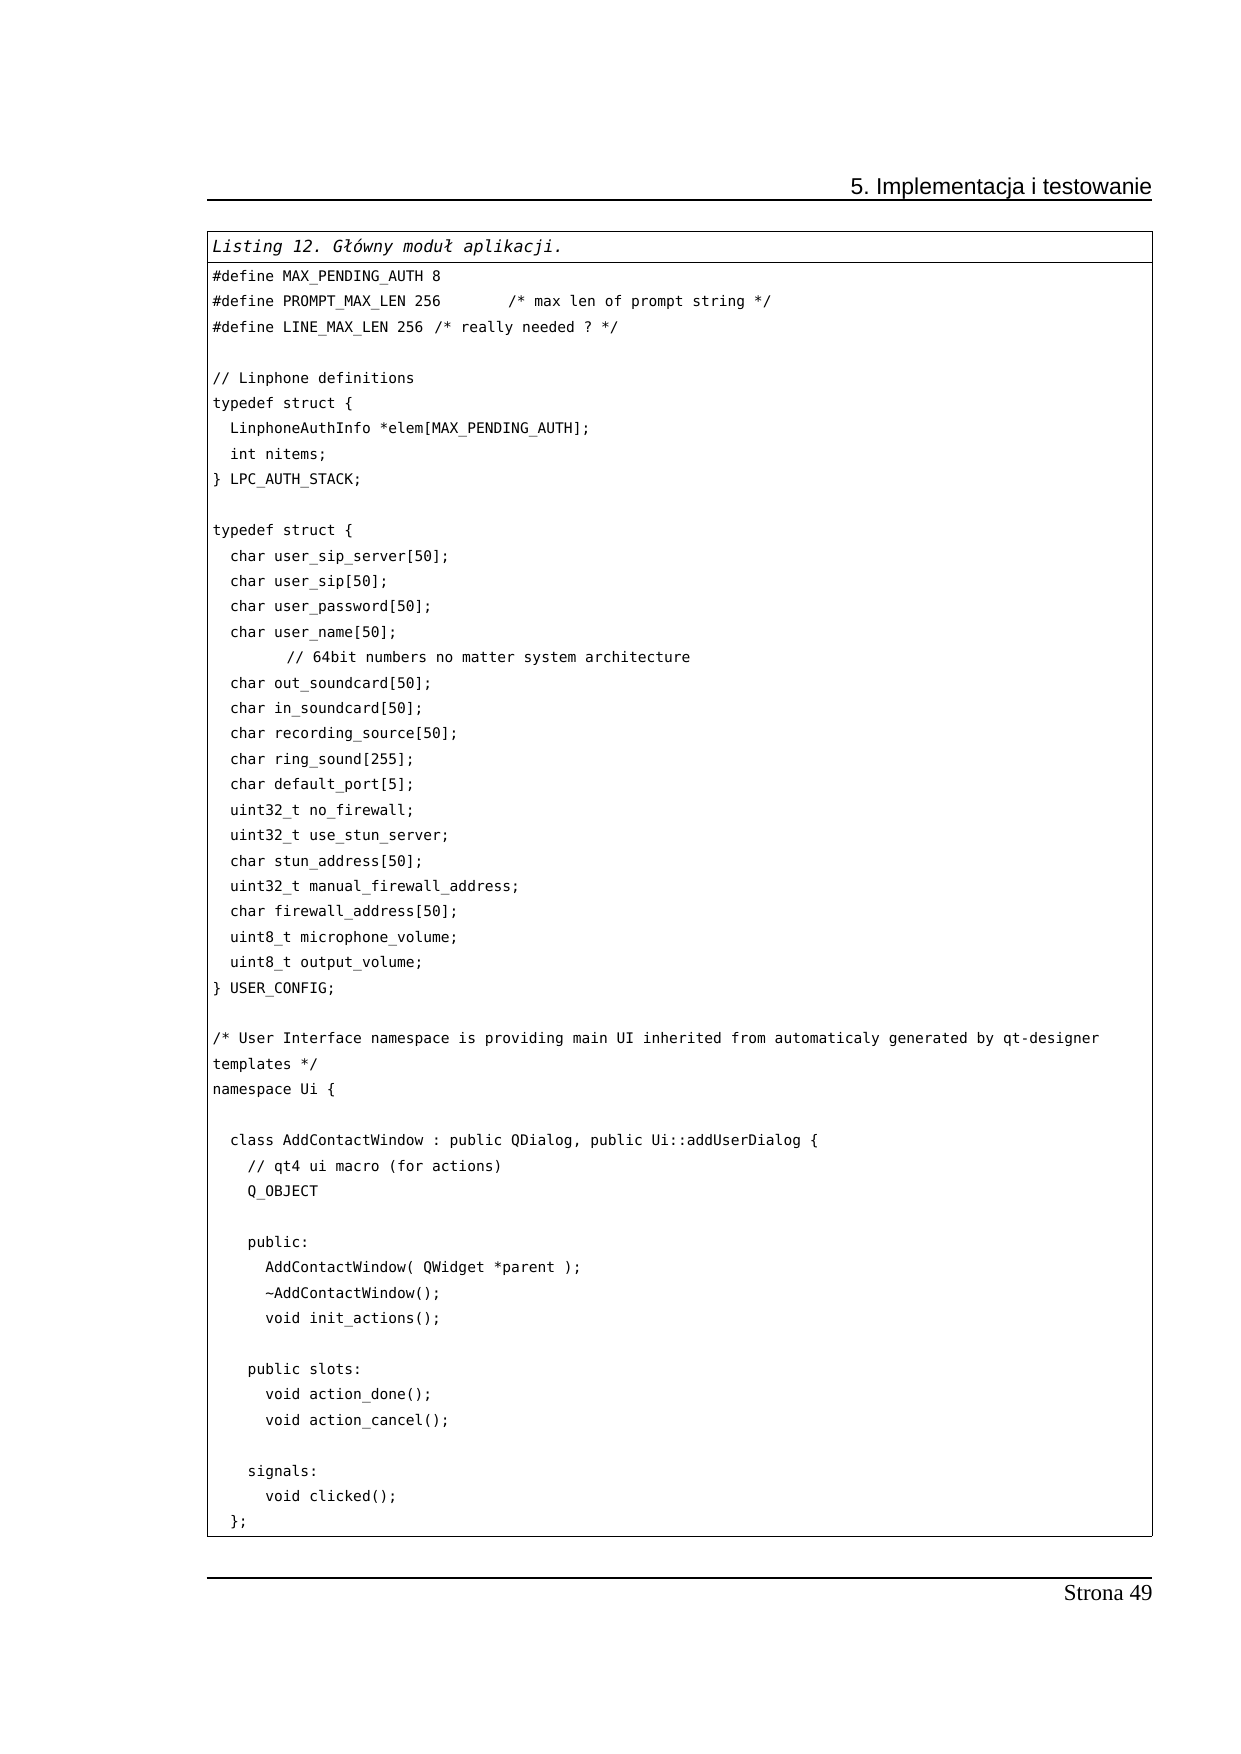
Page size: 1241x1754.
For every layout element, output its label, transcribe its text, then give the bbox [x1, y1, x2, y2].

table_cell #define MAX_PENDING_AUTH 8 #define PROMPT_MAX_LEN 256 /* max len of prompt string */ #define LINE_MAX_LEN 256 /* really needed ? */ // Linphone definitions typedef struct { LinphoneAuthInfo *elem[MAX_PENDING_AUTH]; int nitems; } LPC_AUTH_STACK; typedef struct { char user_sip_server[50]; char user_sip[50]; char user_password[50]; char user_name[50]; // 64bit numbers no matter system architecture char out_soundcard[50]; char in_soundcard[50]; char recording_source[50]; char ring_sound[255]; char default_port[5]; uint32_t no_firewall; uint32_t use_stun_server; char stun_address[50]; uint32_t manual_firewall_address; char firewall_address[50]; uint8_t microphone_volume; uint8_t output_volume; } USER_CONFIG; /* User Interface namespace is providing main UI inherited from automaticaly generated by qt-designer templates */ namespace Ui { class AddContactWindow : public QDialog, public Ui::addUserDialog { // qt4 ui macro (for actions) Q_OBJECT public: AddContactWindow( QWidget *parent ); ~AddContactWindow(); void init_actions(); public slots: void action_done(); void action_cancel(); signals: void clicked(); }; [208, 263, 1152, 1536]
table_header Listing 12. Główny moduł aplikacji. [208, 232, 1152, 262]
